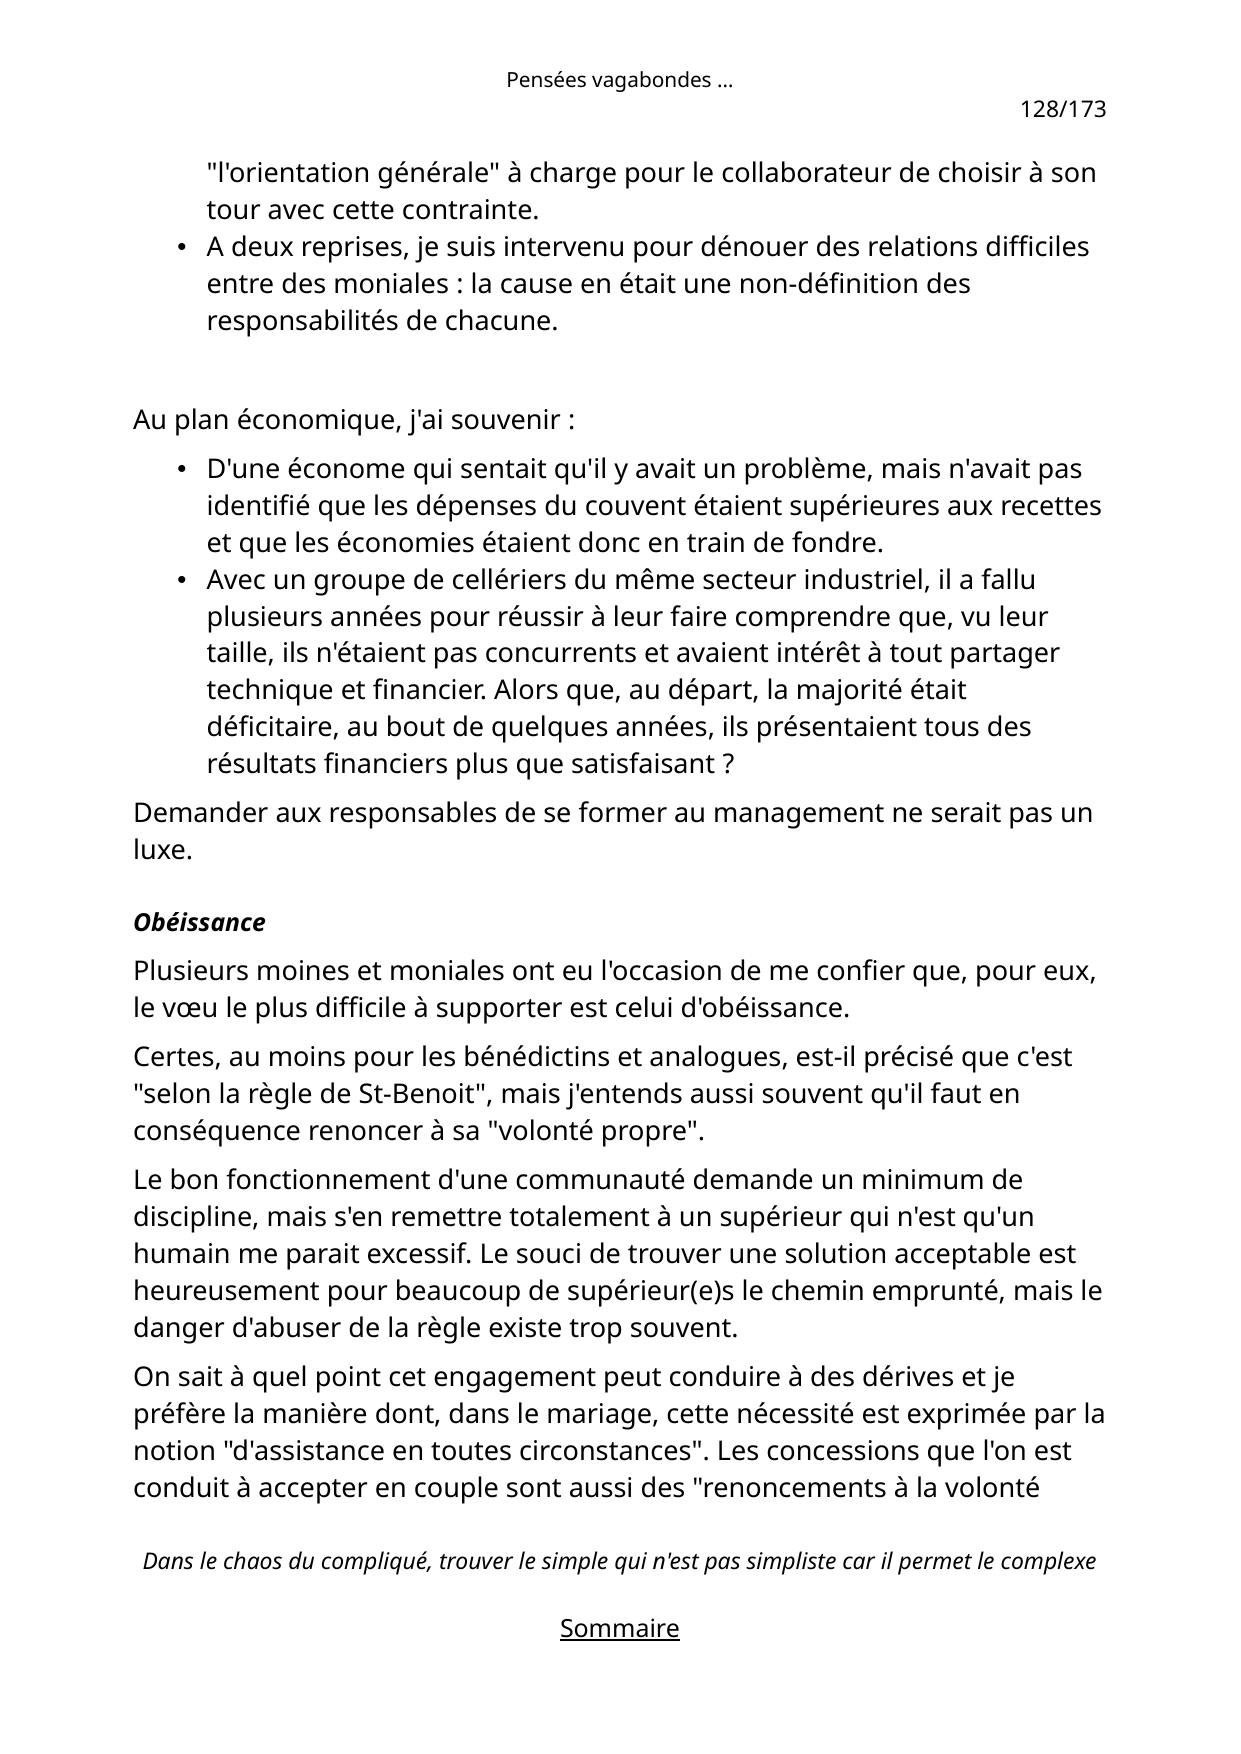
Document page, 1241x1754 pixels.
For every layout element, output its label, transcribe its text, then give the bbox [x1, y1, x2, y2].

text Demander aux responsables de se former au management ne serait pas un luxe. [133, 794, 1107, 868]
list D'une économe qui sentait qu'il y avait un problème, mais n'avait pas identifié que les dépenses du couvent étaient supérieures aux recettes et que les économies étaient donc en train de fondre. [177, 449, 1107, 560]
text On sait à quel point cet engagement peut conduire à des dérives et je préfère la manière dont, dans le mariage, cette nécessité est exprimée par la notion "d'assistance en toutes circonstances". Les concessions que l'on est conduit à accepter en couple sont aussi des "renoncements à la volonté [133, 1358, 1107, 1505]
text Certes, au moins pour les bénédictins et analogues, est-il précisé que c'est "selon la règle de St-Benoit", mais j'entends aussi souvent qu'il faut en conséquence renoncer à sa "volonté propre". [133, 1038, 1107, 1148]
subtitle Obéissance [133, 905, 1107, 939]
text Au plan économique, j'ai souvenir : [133, 400, 1107, 437]
list "l'orientation générale" à charge pour le collaborateur de choisir à son tour avec cette contrainte. [177, 154, 1107, 228]
text Le bon fonctionnement d'une communauté demande un minimum de discipline, mais s'en remettre totalement à un supérieur qui n'est qu'un humain me parait excessif. Le souci de trouver une solution acceptable est heureusement pour beaucoup de supérieur(e)s le chemin emprunté, mais le danger d'abuser de la règle existe trop souvent. [133, 1161, 1107, 1345]
list Avec un groupe de cellériers du même secteur industriel, il a fallu plusieurs années pour réussir à leur faire comprendre que, vu leur taille, ils n'étaient pas concurrents et avaient intérêt à tout partager technique et financier. Alors que, au départ, la majorité était déficitaire, au bout de quelques années, ils présentaient tous des résultats financiers plus que satisfaisant ? [177, 560, 1107, 781]
list A deux reprises, je suis intervenu pour dénouer des relations difficiles entre des moniales : la cause en était une non-définition des responsabilités de chacune. [177, 228, 1107, 338]
text Plusieurs moines et moniales ont eu l'occasion de me confier que, pour eux, le vœu le plus difficile à supporter est celui d'obéissance. [133, 951, 1107, 1025]
